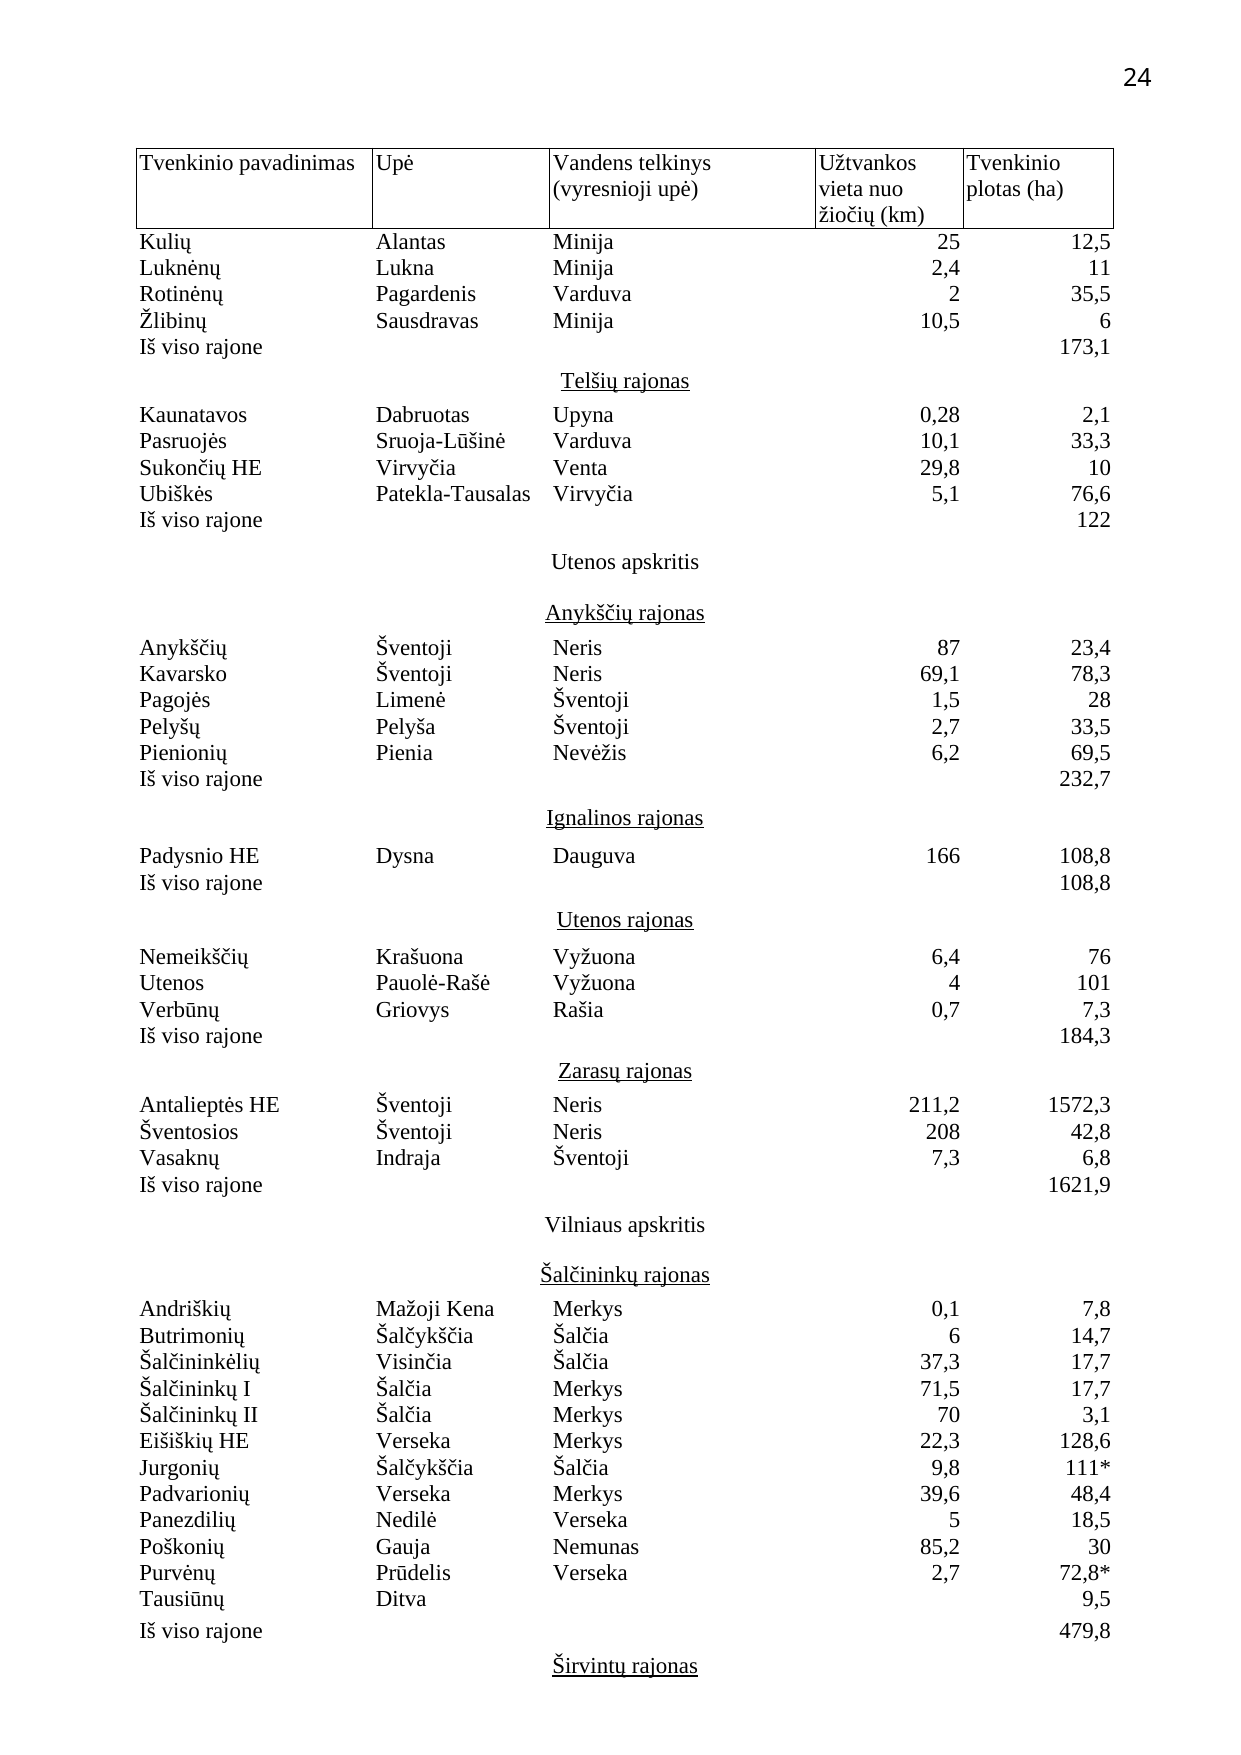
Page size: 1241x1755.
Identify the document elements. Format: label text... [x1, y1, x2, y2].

table_cell Šalčia [550, 1322, 815, 1348]
table_cell Krašuona [373, 943, 549, 969]
table_cell 22,3 [815, 1427, 963, 1454]
table_cell Verseka [373, 1480, 549, 1506]
table_cell 25 [815, 229, 963, 254]
table_cell 39,6 [815, 1480, 963, 1506]
table_cell Neris [550, 660, 815, 686]
table_header Vandens telkinys (vyresnioji upė) [550, 149, 815, 228]
table_cell [550, 766, 815, 792]
table_cell 208 [815, 1118, 963, 1144]
table_cell Iš viso rajone [136, 1617, 372, 1643]
table_cell 6,4 [815, 943, 963, 969]
table_cell Neris [550, 1092, 815, 1118]
table_cell Indraja [373, 1144, 549, 1171]
table_cell 3,1 [963, 1401, 1114, 1427]
table_cell Šventosios [136, 1118, 372, 1144]
table_cell Nevėžis [550, 739, 815, 766]
table_cell Rašia [550, 996, 815, 1022]
table_cell 85,2 [815, 1533, 963, 1559]
table_cell 1572,3 [963, 1092, 1114, 1118]
table_cell [373, 869, 549, 895]
table_cell Padysnio HE [136, 843, 372, 869]
table_cell 122 [963, 507, 1114, 533]
table_cell Pelyšų [136, 713, 372, 739]
table_cell 70 [815, 1401, 963, 1427]
table_cell [815, 1022, 963, 1048]
table_cell Vyžuona [550, 943, 815, 969]
table_cell 2,7 [815, 1559, 963, 1585]
table_cell Merkys [550, 1296, 815, 1322]
table_cell Sukončių HE [136, 454, 372, 480]
table_cell Šventoji [373, 1118, 549, 1144]
table_cell 17,7 [963, 1348, 1114, 1374]
table_cell Iš viso rajone [136, 766, 372, 792]
table_cell 6 [963, 307, 1114, 333]
table_cell [550, 1022, 815, 1048]
table_cell 33,3 [963, 428, 1114, 454]
table_cell Pasruojės [136, 428, 372, 454]
table_cell Šalčininkų II [136, 1401, 372, 1427]
table_header Tvenkinio plotas (ha) [964, 149, 1113, 228]
table_cell Pagardenis [373, 281, 549, 307]
table_cell Šventoji [373, 1092, 549, 1118]
table_cell Verseka [550, 1559, 815, 1585]
table_cell Purvėnų [136, 1559, 372, 1585]
table_cell 111* [963, 1454, 1114, 1480]
table_cell Dabruotas [373, 401, 549, 427]
table_cell [373, 1171, 549, 1197]
table_cell Iš viso rajone [136, 1022, 372, 1048]
table_cell 7,3 [963, 996, 1114, 1022]
table_cell 6,2 [815, 739, 963, 766]
table_header Upė [373, 149, 549, 228]
table_cell Limenė [373, 686, 549, 713]
table_cell Šalčia [550, 1454, 815, 1480]
table_cell Telšių rajonas [136, 360, 1114, 401]
table_cell [373, 1022, 549, 1048]
table_cell Andriškių [136, 1296, 372, 1322]
table_cell Sausdravas [373, 307, 549, 333]
table_cell 35,5 [963, 281, 1114, 307]
table_cell Šalčininkų rajonas [136, 1253, 1114, 1296]
table_cell [815, 766, 963, 792]
table_cell 10 [963, 454, 1114, 480]
table_cell Nedilė [373, 1506, 549, 1533]
table_cell Iš viso rajone [136, 333, 372, 359]
table_cell Virvyčia [550, 480, 815, 507]
table_cell [815, 507, 963, 533]
table_cell Tausiūnų [136, 1585, 372, 1617]
table_cell Luknėnų [136, 254, 372, 281]
table_cell 78,3 [963, 660, 1114, 686]
table_header Užtvankos vieta nuo žiočių (km) [816, 149, 963, 228]
table_cell 10,5 [815, 307, 963, 333]
table_cell [550, 1585, 815, 1617]
table_cell Minija [550, 307, 815, 333]
table_cell Pelyša [373, 713, 549, 739]
table_cell 69,1 [815, 660, 963, 686]
table_cell 5 [815, 1506, 963, 1533]
table_cell 9,8 [815, 1454, 963, 1480]
table_cell Vasaknų [136, 1144, 372, 1171]
table_cell Vilniaus apskritis [136, 1197, 1114, 1252]
table_cell Šventoji [550, 686, 815, 713]
table_cell [550, 1171, 815, 1197]
table_cell Rotinėnų [136, 281, 372, 307]
table_cell 69,5 [963, 739, 1114, 766]
table_cell 0,1 [815, 1296, 963, 1322]
table_cell 72,8* [963, 1559, 1114, 1585]
table_cell Venta [550, 454, 815, 480]
table_cell [815, 333, 963, 359]
table_cell Anykščių [136, 634, 372, 660]
table_cell Dauguva [550, 843, 815, 869]
table_cell 29,8 [815, 454, 963, 480]
table_cell Ignalinos rajonas [136, 792, 1114, 843]
table_cell 23,4 [963, 634, 1114, 660]
table_cell [550, 507, 815, 533]
table_cell Ubiškės [136, 480, 372, 507]
table_cell Šalčia [373, 1401, 549, 1427]
table_cell Ditva [373, 1585, 549, 1617]
table_cell Nemunas [550, 1533, 815, 1559]
table_cell Merkys [550, 1480, 815, 1506]
table_cell Pienionių [136, 739, 372, 766]
table_cell [550, 333, 815, 359]
table_cell Neris [550, 1118, 815, 1144]
table_cell Šalčininkų I [136, 1375, 372, 1401]
table_cell Verseka [373, 1427, 549, 1454]
table_cell 4 [815, 970, 963, 996]
table_cell Panezdilių [136, 1506, 372, 1533]
table_cell Iš viso rajone [136, 1171, 372, 1197]
table_cell 33,5 [963, 713, 1114, 739]
table_cell Mažoji Kena [373, 1296, 549, 1322]
table_cell Pagojės [136, 686, 372, 713]
table_cell 108,8 [963, 869, 1114, 895]
table_cell Gauja [373, 1533, 549, 1559]
table_cell 30 [963, 1533, 1114, 1559]
table_cell 2,1 [963, 401, 1114, 427]
table_cell [373, 507, 549, 533]
table_cell 184,3 [963, 1022, 1114, 1048]
table_cell [815, 1617, 963, 1643]
table_cell Zarasų rajonas [136, 1049, 1114, 1092]
table_cell 76 [963, 943, 1114, 969]
table_cell Upyna [550, 401, 815, 427]
table_cell 9,5 [963, 1585, 1114, 1617]
table_cell Merkys [550, 1427, 815, 1454]
table_cell 0,28 [815, 401, 963, 427]
table_cell Lukna [373, 254, 549, 281]
table_cell Anykščių rajonas [136, 590, 1114, 634]
table_cell Padvarionių [136, 1480, 372, 1506]
table_cell 76,6 [963, 480, 1114, 507]
table_cell Utenos rajonas [136, 895, 1114, 943]
table_cell Iš viso rajone [136, 507, 372, 533]
table_cell 11 [963, 254, 1114, 281]
table_cell Nemeikščių [136, 943, 372, 969]
table_cell Verseka [550, 1506, 815, 1533]
table_cell 18,5 [963, 1506, 1114, 1533]
table_cell Šalčykščia [373, 1322, 549, 1348]
table_cell 128,6 [963, 1427, 1114, 1454]
table_cell Neris [550, 634, 815, 660]
table_cell [815, 1171, 963, 1197]
table_cell 87 [815, 634, 963, 660]
table_cell Antalieptės HE [136, 1092, 372, 1118]
table_cell Verbūnų [136, 996, 372, 1022]
table_cell 12,5 [963, 229, 1114, 254]
table_cell Minija [550, 254, 815, 281]
table_cell 173,1 [963, 333, 1114, 359]
table_cell 28 [963, 686, 1114, 713]
table_cell [550, 869, 815, 895]
table_cell Virvyčia [373, 454, 549, 480]
table_cell Kavarsko [136, 660, 372, 686]
table_cell 48,4 [963, 1480, 1114, 1506]
table_cell 1,5 [815, 686, 963, 713]
table_cell 14,7 [963, 1322, 1114, 1348]
table_cell Širvintų rajonas [136, 1643, 1114, 1688]
table_cell Griovys [373, 996, 549, 1022]
table_cell Kaunatavos [136, 401, 372, 427]
table_cell 6,8 [963, 1144, 1114, 1171]
table_cell 5,1 [815, 480, 963, 507]
table_cell Šalčykščia [373, 1454, 549, 1480]
table_cell 166 [815, 843, 963, 869]
table_cell Alantas [373, 229, 549, 254]
table_cell 1621,9 [963, 1171, 1114, 1197]
table_cell [373, 1617, 549, 1643]
table_cell Jurgonių [136, 1454, 372, 1480]
table_cell Prūdelis [373, 1559, 549, 1585]
table_cell Poškonių [136, 1533, 372, 1559]
table_cell 2,4 [815, 254, 963, 281]
table_cell Šventoji [550, 713, 815, 739]
table_cell Dysna [373, 843, 549, 869]
table_cell [815, 869, 963, 895]
table_cell Kulių [136, 229, 372, 254]
table_cell 42,8 [963, 1118, 1114, 1144]
table_cell Pauolė-Rašė [373, 970, 549, 996]
table_cell Vyžuona [550, 970, 815, 996]
table_cell [373, 333, 549, 359]
table_cell Žlibinų [136, 307, 372, 333]
table_cell Butrimonių [136, 1322, 372, 1348]
table_cell 2,7 [815, 713, 963, 739]
table_cell 101 [963, 970, 1114, 996]
table_cell Šalčia [373, 1375, 549, 1401]
table_cell 37,3 [815, 1348, 963, 1374]
table_cell Varduva [550, 428, 815, 454]
table_cell 7,8 [963, 1296, 1114, 1322]
table_cell Iš viso rajone [136, 869, 372, 895]
table_cell 71,5 [815, 1375, 963, 1401]
table_cell Pienia [373, 739, 549, 766]
table_cell [550, 1617, 815, 1643]
table_cell 10,1 [815, 428, 963, 454]
table_cell Šventoji [373, 634, 549, 660]
table_header Tvenkinio pavadinimas [137, 149, 372, 228]
table_cell Utenos [136, 970, 372, 996]
table_cell 0,7 [815, 996, 963, 1022]
table_cell [373, 766, 549, 792]
table_cell 479,8 [963, 1617, 1114, 1643]
table_cell [815, 1585, 963, 1617]
table_cell 17,7 [963, 1375, 1114, 1401]
table_cell Šventoji [373, 660, 549, 686]
table_cell Merkys [550, 1375, 815, 1401]
table_cell Patekla-Tausalas [373, 480, 549, 507]
table_cell Šalčininkėlių [136, 1348, 372, 1374]
table_cell Utenos apskritis [136, 533, 1114, 590]
table_cell Merkys [550, 1401, 815, 1427]
table_cell 2 [815, 281, 963, 307]
table_cell 232,7 [963, 766, 1114, 792]
table_cell Sruoja-Lūšinė [373, 428, 549, 454]
table_cell 211,2 [815, 1092, 963, 1118]
table_cell Šventoji [550, 1144, 815, 1171]
table_cell Varduva [550, 281, 815, 307]
table_cell Minija [550, 229, 815, 254]
table_cell 7,3 [815, 1144, 963, 1171]
table_cell 6 [815, 1322, 963, 1348]
table_cell 108,8 [963, 843, 1114, 869]
table_cell Visinčia [373, 1348, 549, 1374]
table_cell Šalčia [550, 1348, 815, 1374]
table_cell Eišiškių HE [136, 1427, 372, 1454]
